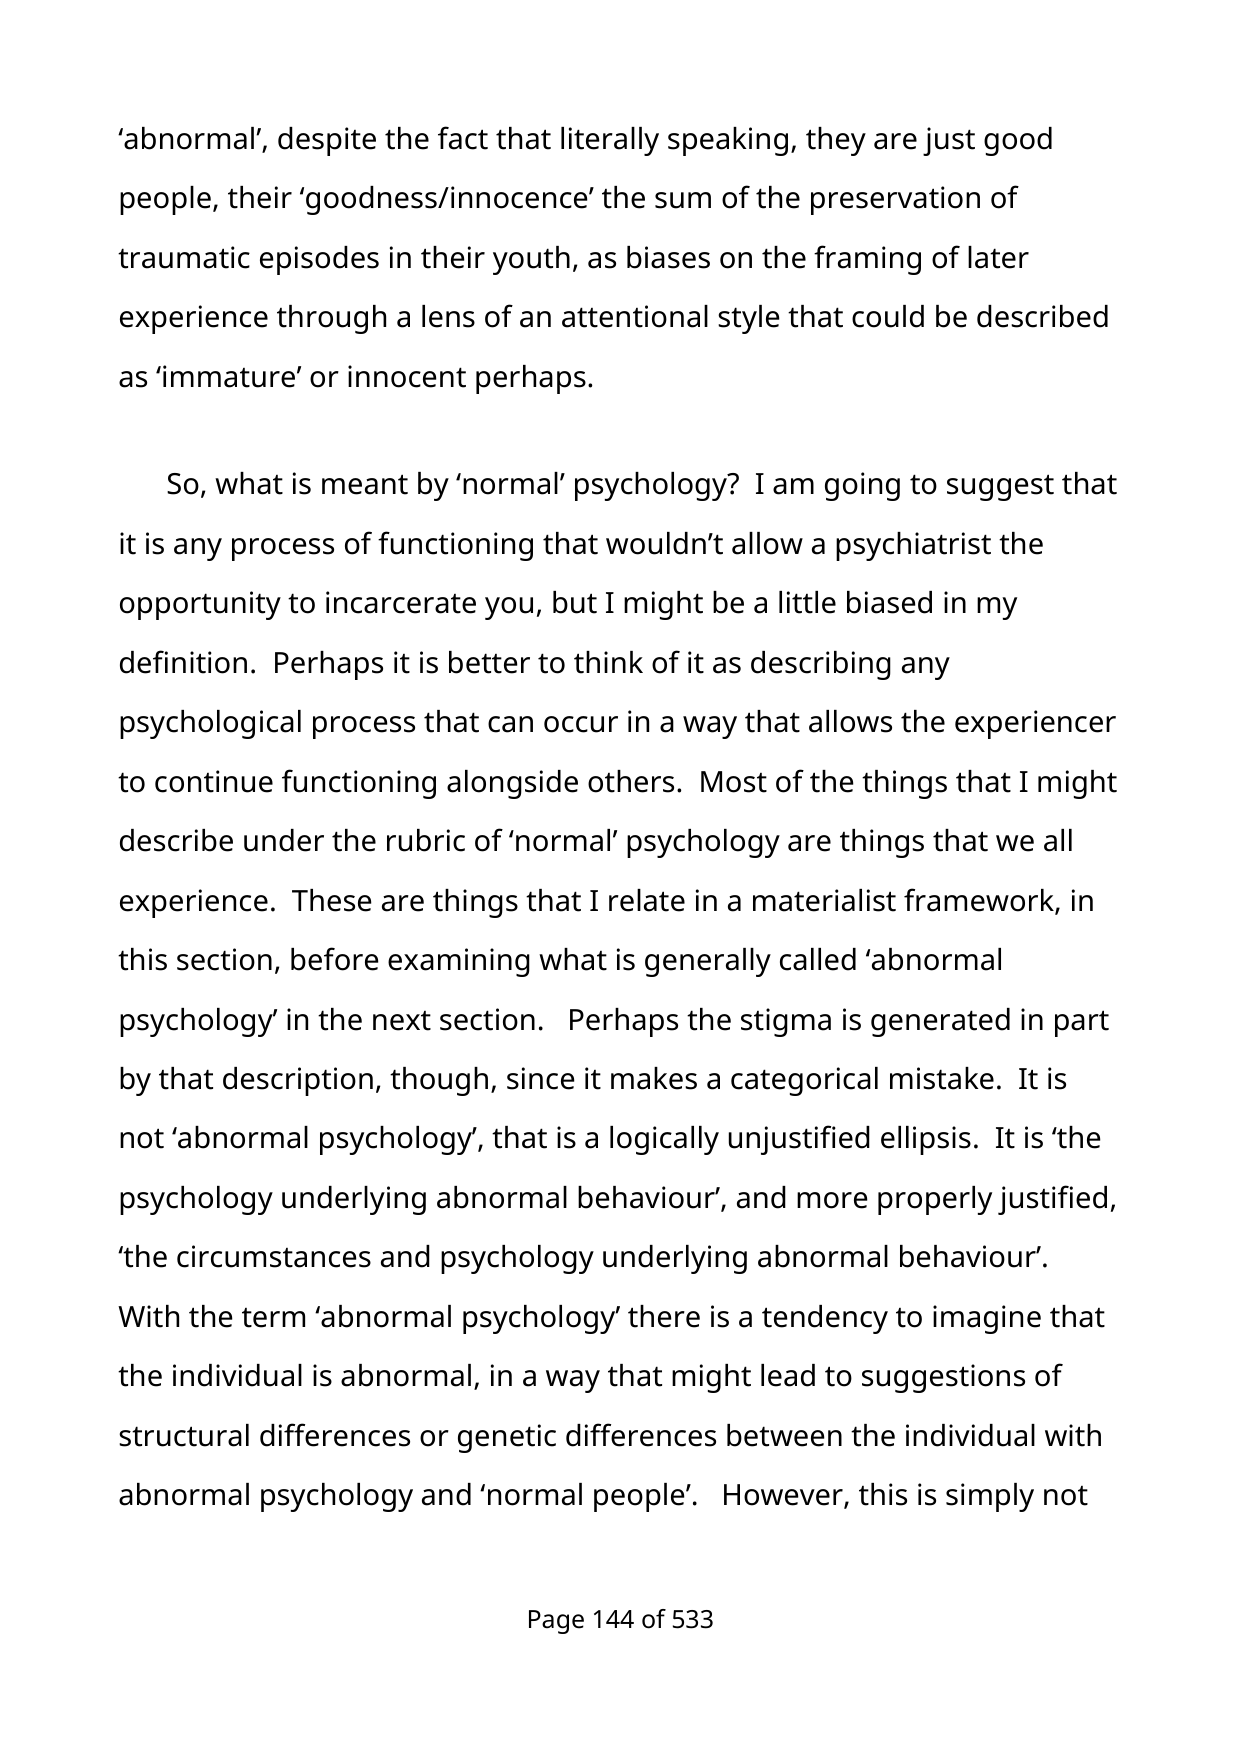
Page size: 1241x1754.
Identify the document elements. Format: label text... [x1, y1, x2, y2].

text ‘abnormal’, despite the fact that literally speaking, they are just good people, their ‘goodness/innocence’ the sum of the preservation of traumatic episodes in their youth, as biases on the framing of later experience through a lens of an attentional style that could be described as ‘immature’ or innocent perhaps. [118, 118, 1122, 396]
text So, what is meant by ‘normal’ psychology? I am going to suggest that it is any process of functioning that wouldn’t allow a psychiatrist the opportunity to incarcerate you, but I might be a little biased in my definition. Perhaps it is better to think of it as describing any psychological process that can occur in a way that allows the experiencer to continue functioning alongside others. Most of the things that I might describe under the rubric of ‘normal’ psychology are things that we all experience. These are things that I relate in a materialist framework, in this section, before examining what is generally called ‘abnormal psychology’ in the next section. Perhaps the stigma is generated in part by that description, though, since it makes a categorical mistake. It is not ‘abnormal psychology’, that is a logically unjustified ellipsis. It is ‘the psychology underlying abnormal behaviour’, and more properly justified, ‘the circumstances and psychology underlying abnormal behaviour’. With the term ‘abnormal psychology’ there is a tendency to imagine that the individual is abnormal, in a way that might lead to suggestions of structural differences or genetic differences between the individual with abnormal psychology and ‘normal people’. However, this is simply not [118, 463, 1122, 1514]
